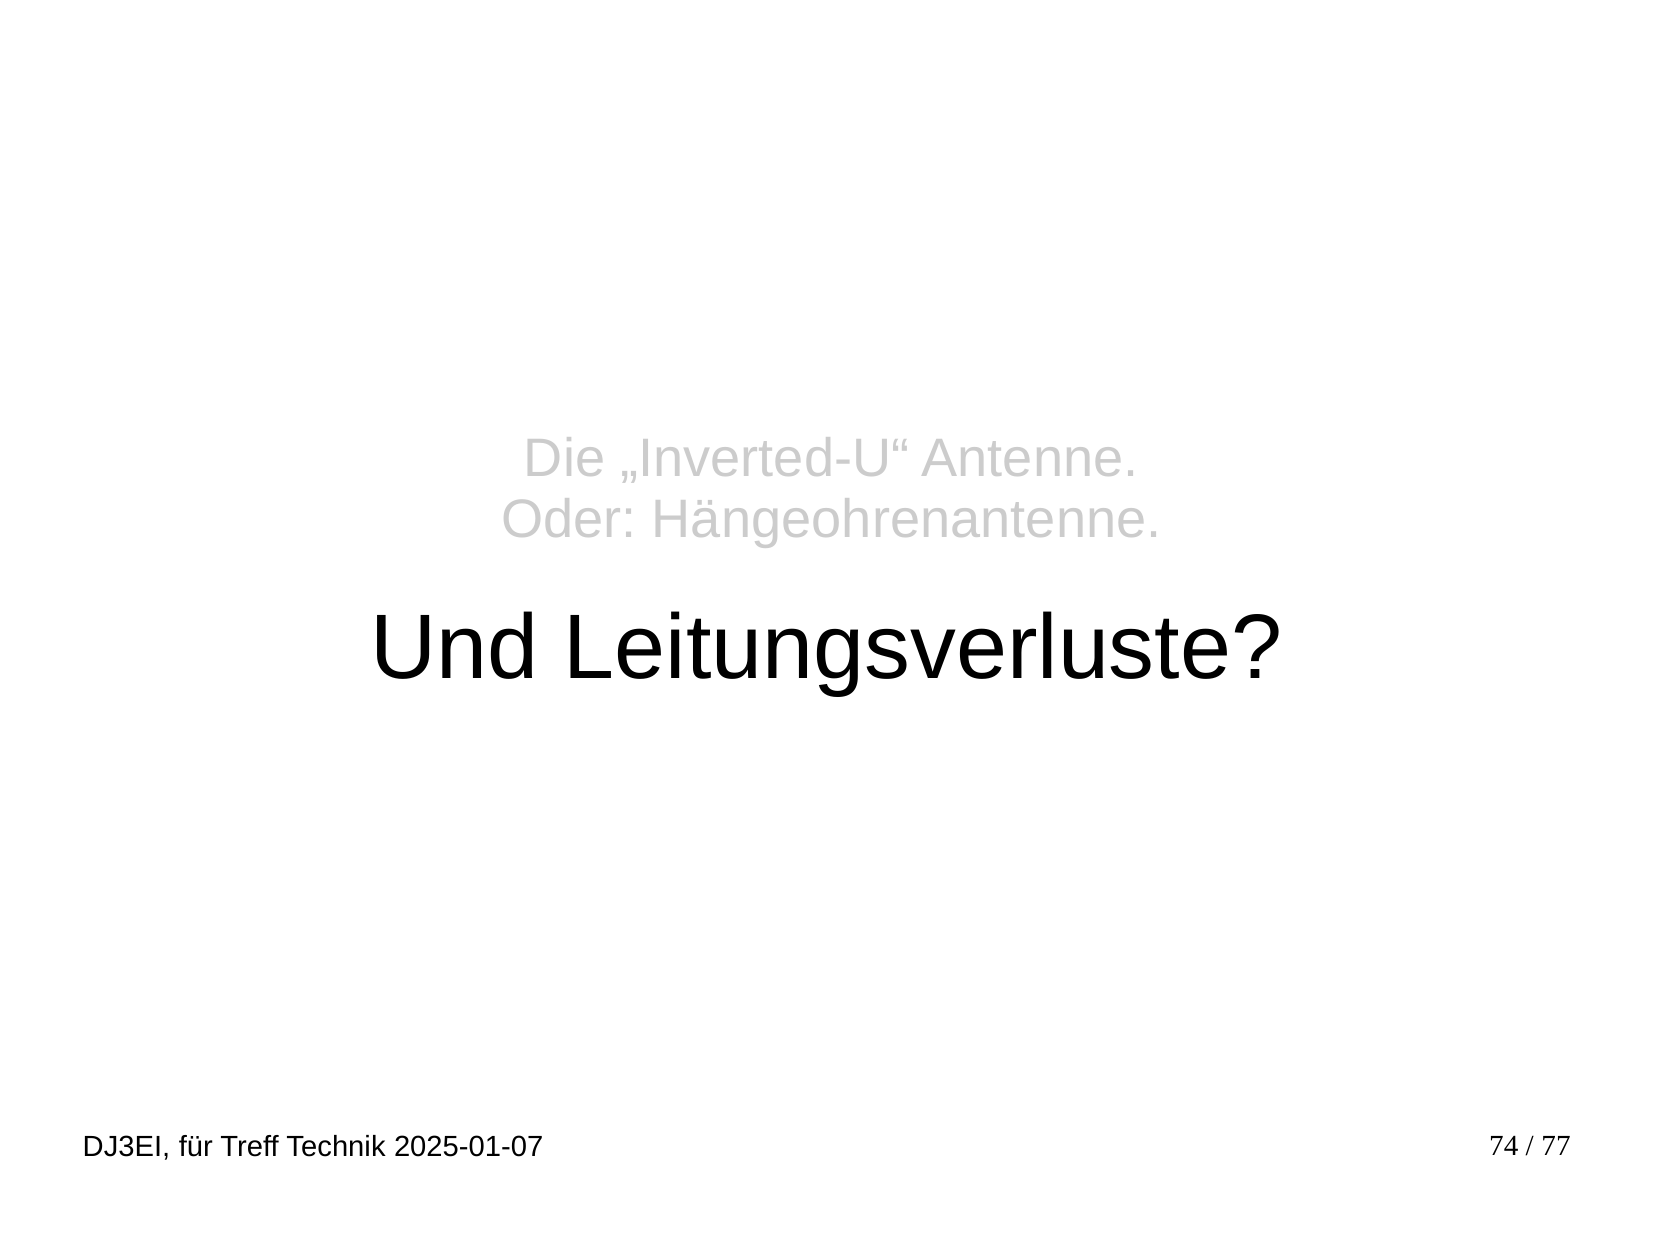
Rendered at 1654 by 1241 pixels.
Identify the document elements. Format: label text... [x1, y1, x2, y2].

title Und Leitungsverluste? [82, 543, 1571, 751]
text_box Die „Inverted-U“ Antenne. Oder: Hängeohrenantenne. [486, 420, 1178, 557]
